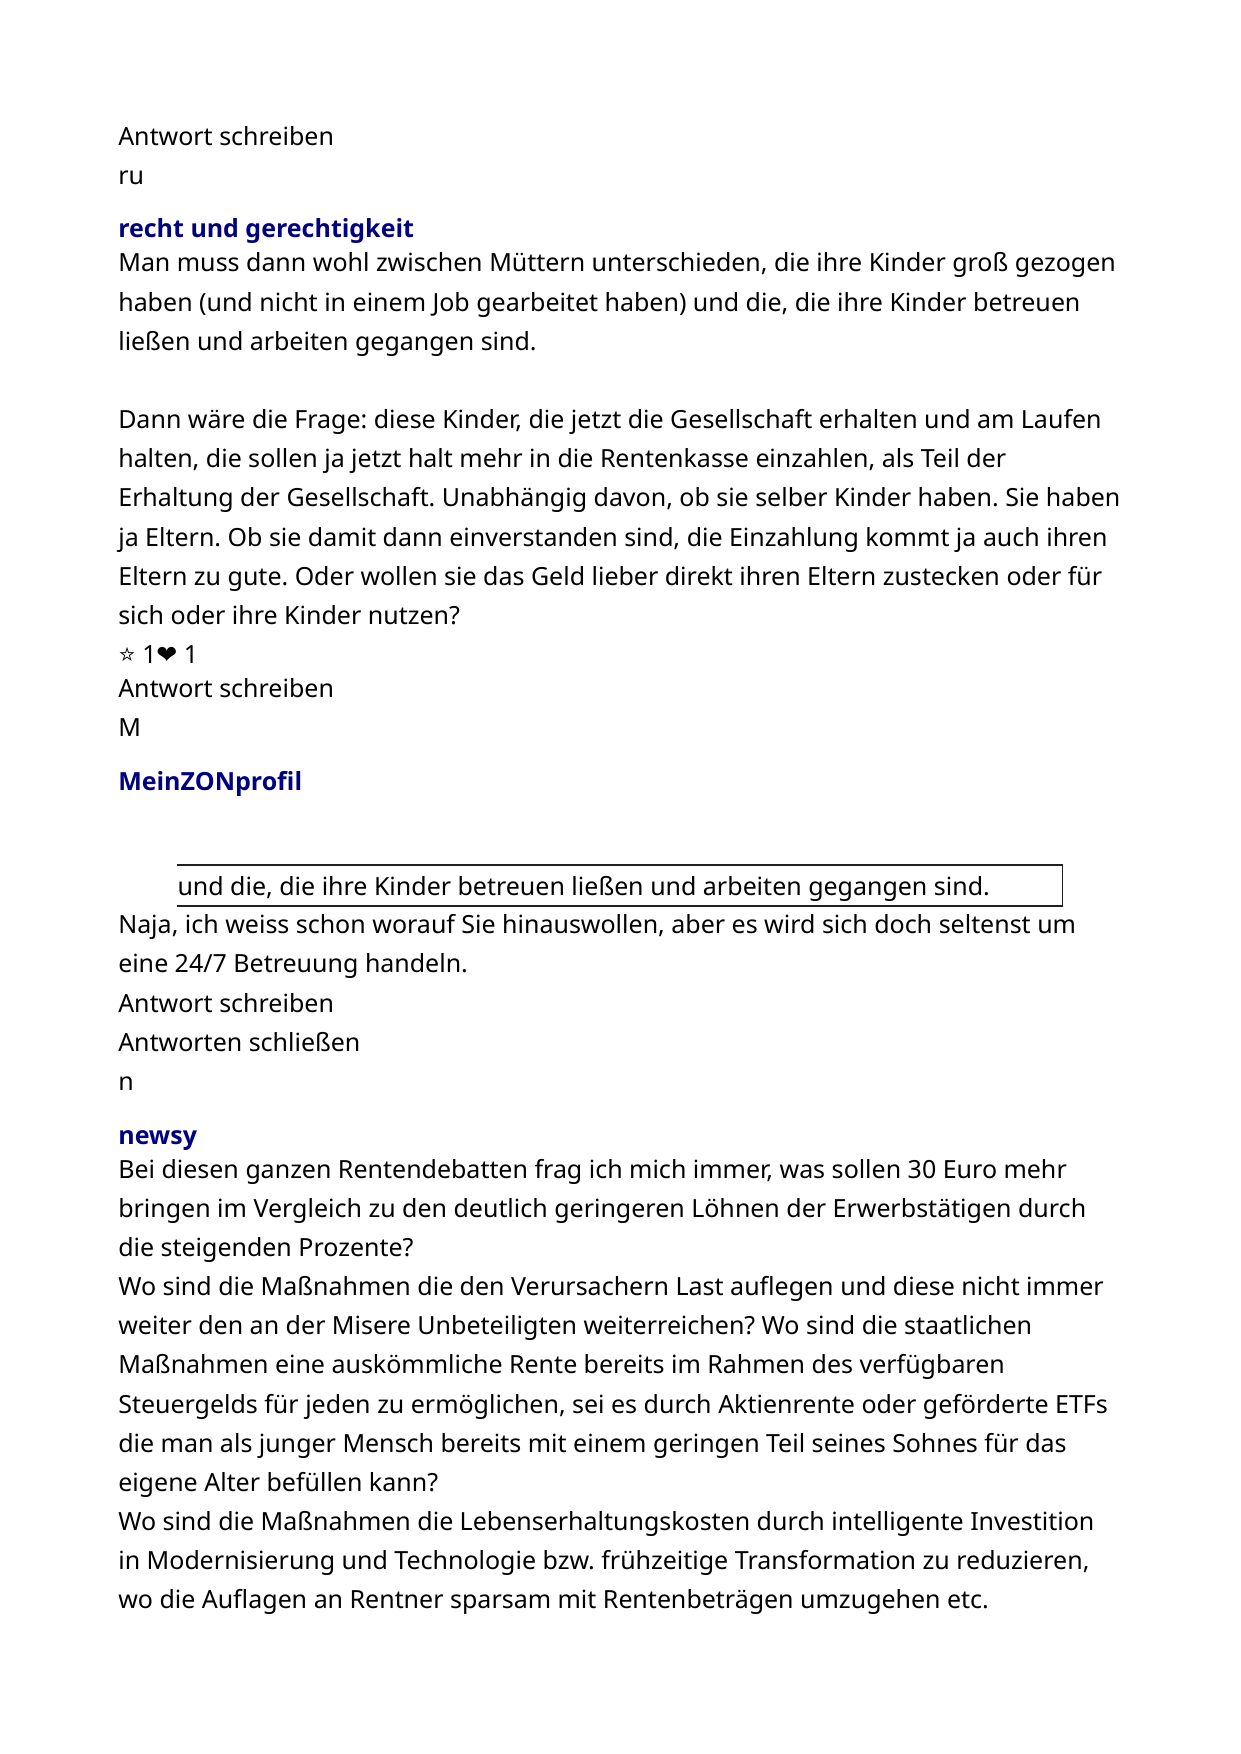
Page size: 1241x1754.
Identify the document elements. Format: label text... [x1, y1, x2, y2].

text Antwort schreiben [118, 671, 1122, 705]
text Antworten schließen [118, 1024, 1122, 1058]
text ⭐️ 1❤️ 1 [118, 637, 1122, 671]
text Wo sind die Maßnahmen die Lebenserhaltungskosten durch intelligente Investition in Modernisierung und Technologie bzw. frühzeitige Transformation zu reduzieren, wo die Auflagen an Rentner sparsam mit Rentenbeträgen umzugehen etc. [118, 1504, 1122, 1616]
text und die, die ihre Kinder betreuen ließen und arbeiten gegangen sind. [177, 866, 1062, 905]
text Antwort schreiben [118, 118, 1122, 152]
text Bei diesen ganzen Rentendebatten frag ich mich immer, was sollen 30 Euro mehr bringen im Vergleich zu den deutlich geringeren Löhnen der Erwerbstätigen durch die steigenden Prozente? [118, 1151, 1122, 1264]
text M [118, 710, 1122, 744]
text Antwort schreiben [118, 985, 1122, 1019]
text Naja, ich weiss schon worauf Sie hinauswollen, aber es wird sich doch seltenst um eine 24/7 Betreuung handeln. [118, 907, 1122, 980]
text n [118, 1063, 1122, 1098]
subtitle newsy [118, 1117, 1122, 1151]
text Wo sind die Maßnahmen die den Verursachern Last auflegen und diese nicht immer weiter den an der Misere Unbeteiligten weiterreichen? Wo sind die staatlichen Maßnahmen eine auskömmliche Rente bereits im Rahmen des verfügbaren Steuergelds für jeden zu ermöglichen, sei es durch Aktienrente oder geförderte ETFs die man als junger Mensch bereits mit einem geringen Teil seines Sohnes für das eigene Alter befüllen kann? [118, 1269, 1122, 1499]
text Man muss dann wohl zwischen Müttern unterschieden, die ihre Kinder groß gezogen haben (und nicht in einem Job gearbeitet haben) und die, die ihre Kinder betreuen ließen und arbeiten gegangen sind. Dann wäre die Frage: diese Kinder, die jetzt die Gesellschaft erhalten und am Laufen halten, die sollen ja jetzt halt mehr in die Rentenkasse einzahlen, als Teil der Erhaltung der Gesellschaft. Unabhängig davon, ob sie selber Kinder haben. Sie haben ja Eltern. Ob sie damit dann einverstanden sind, die Einzahlung kommt ja auch ihren Eltern zu gute. Oder wollen sie das Geld lieber direkt ihren Eltern zustecken oder für sich oder ihre Kinder nutzen? [118, 245, 1122, 632]
subtitle recht und gerechtigkeit [118, 211, 1122, 245]
text ru [118, 157, 1122, 191]
subtitle MeinZONprofil [118, 764, 1122, 798]
